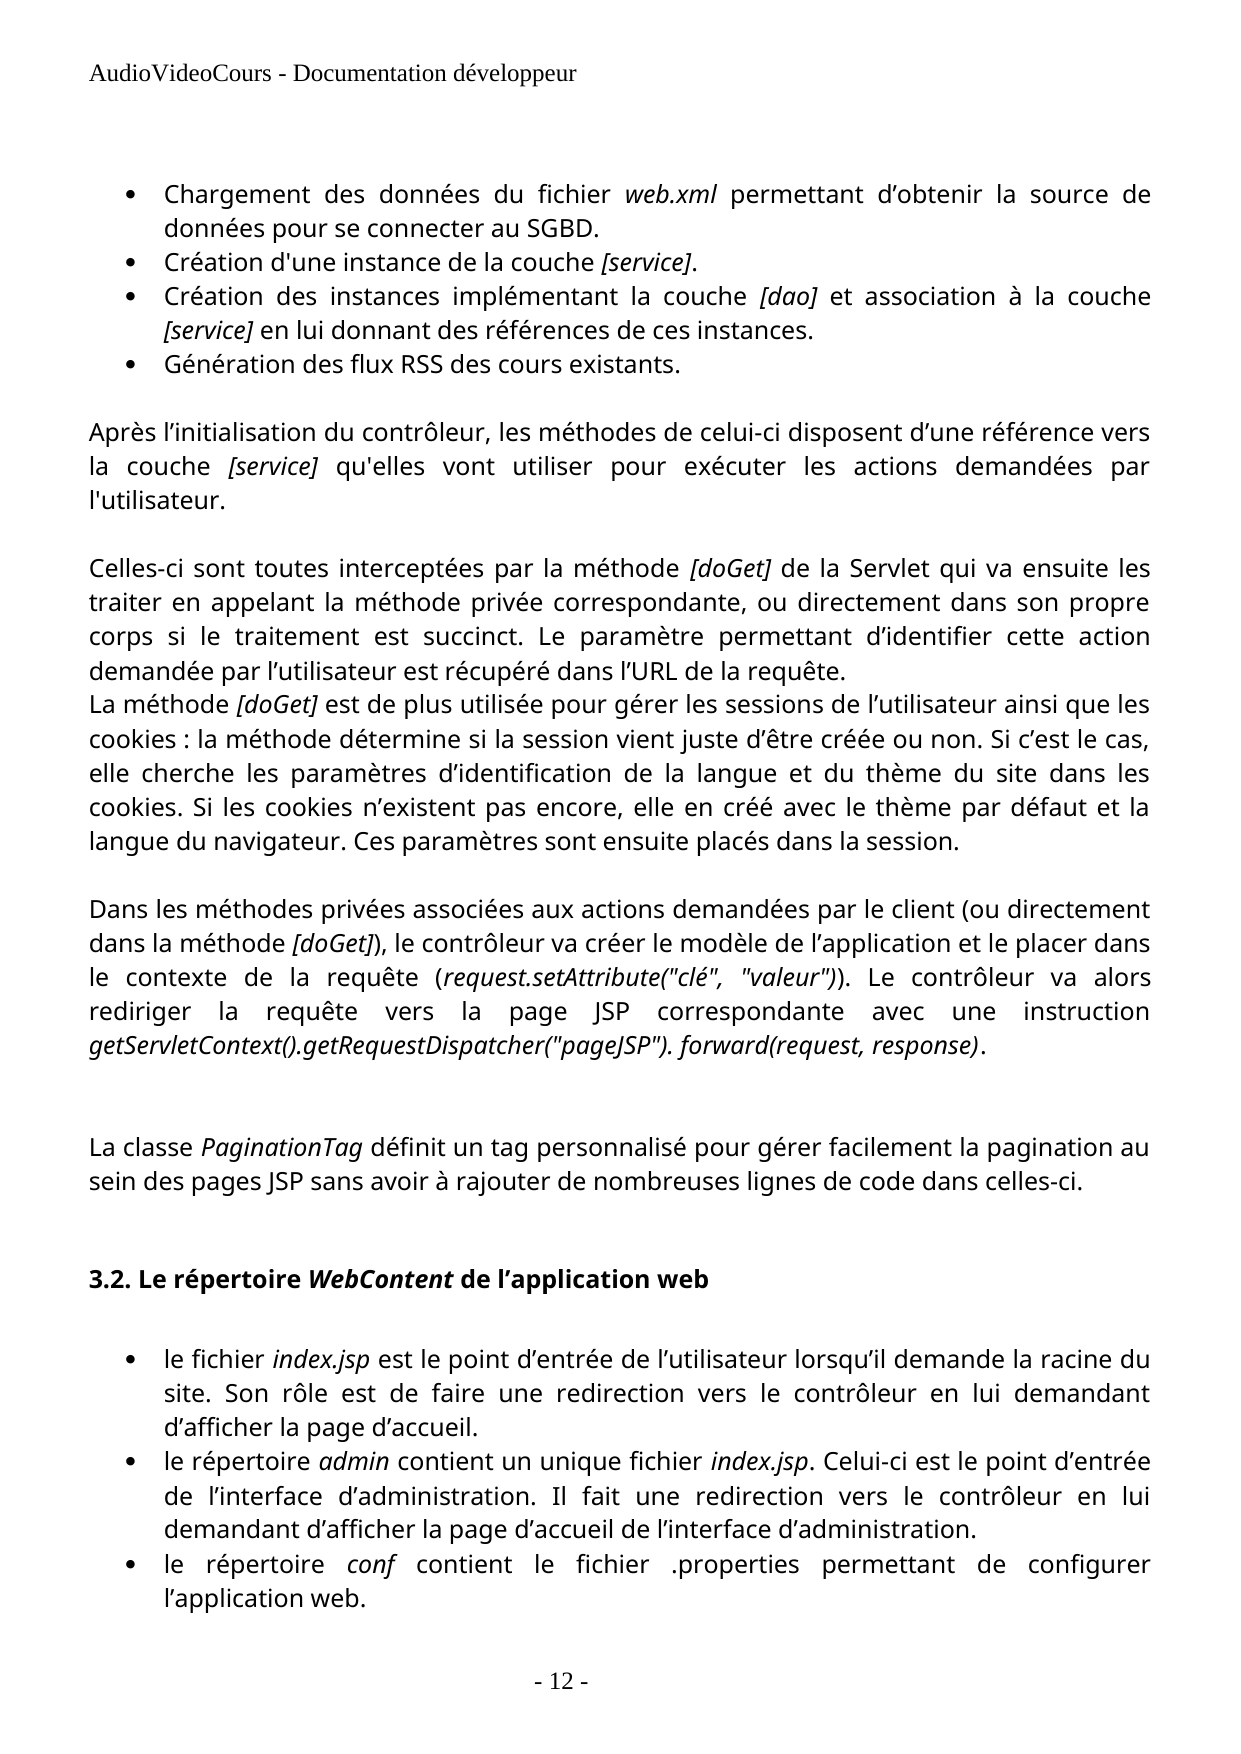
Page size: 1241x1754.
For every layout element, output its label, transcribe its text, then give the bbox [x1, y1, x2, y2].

text La méthode [doGet] est de plus utilisée pour gérer les sessions de l’utilisateur ainsi que les cookies : la méthode détermine si la session vient juste d’être créée ou non. Si c’est le cas, elle cherche les paramètres d’identification de la langue et du thème du site dans les cookies. Si les cookies n’existent pas encore, elle en créé avec le thème par défaut et la langue du navigateur. Ces paramètres sont ensuite placés dans la session. [88, 687, 1152, 857]
list le répertoire admin contient un unique fichier index.jsp. Celui-ci est le point d’entrée de l’interface d’administration. Il fait une redirection vers le contrôleur en lui demandant d’afficher la page d’accueil de l’interface d’administration. [126, 1444, 1152, 1546]
text Après l’initialisation du contrôleur, les méthodes de celui-ci disposent d’une référence vers la couche [service] qu'elles vont utiliser pour exécuter les actions demandées par l'utilisateur. [88, 415, 1152, 517]
text Dans les méthodes privées associées aux actions demandées par le client (ou directement dans la méthode [doGet]), le contrôleur va créer le modèle de l’application et le placer dans le contexte de la requête (request.setAttribute("clé", "valeur")). Le contrôleur va alors rediriger la requête vers la page JSP correspondante avec une instruction getServletContext().getRequestDispatcher("pageJSP"). forward(request, response). [88, 892, 1152, 1062]
subtitle 3.2. Le répertoire WebContent de l’application web [88, 1261, 1152, 1295]
text Celles-ci sont toutes interceptées par la méthode [doGet] de la Servlet qui va ensuite les traiter en appelant la méthode privée correspondante, ou directement dans son propre corps si le traitement est succinct. Le paramètre permettant d’identifier cette action demandée par l’utilisateur est récupéré dans l’URL de la requête. [88, 551, 1152, 687]
text La classe PaginationTag définit un tag personnalisé pour gérer facilement la pagination au sein des pages JSP sans avoir à rajouter de nombreuses lignes de code dans celles-ci. [88, 1130, 1152, 1198]
list Génération des flux RSS des cours existants. [126, 347, 1152, 381]
list Création des instances implémentant la couche [dao] et association à la couche [service] en lui donnant des références de ces instances. [126, 278, 1152, 347]
list le fichier index.jsp est le point d’entrée de l’utilisateur lorsqu’il demande la racine du site. Son rôle est de faire une redirection vers le contrôleur en lui demandant d’afficher la page d’accueil. [126, 1342, 1152, 1444]
list Création d'une instance de la couche [service]. [126, 244, 1152, 278]
list Chargement des données du fichier web.xml permettant d’obtenir la source de données pour se connecter au SGBD. [126, 176, 1152, 244]
list le répertoire conf contient le fichier .properties permettant de configurer l’application web. [126, 1546, 1152, 1614]
